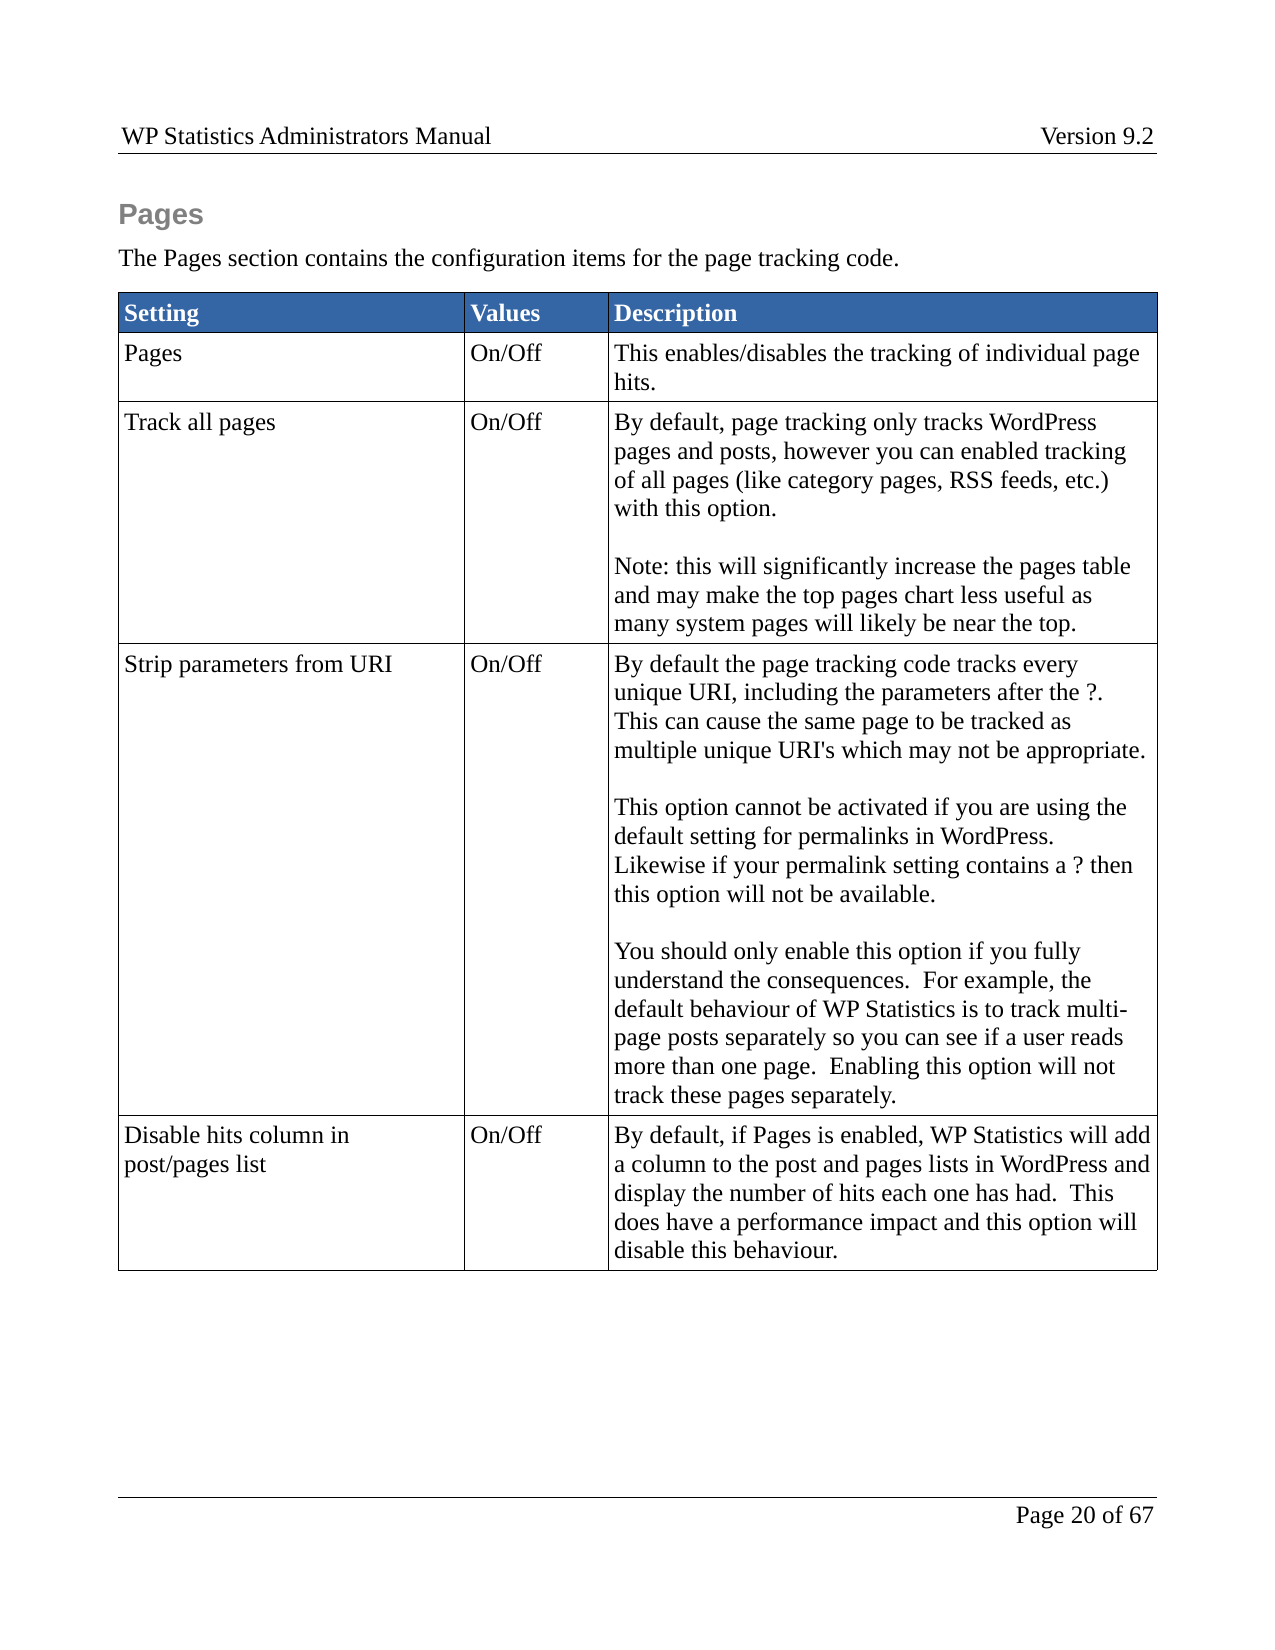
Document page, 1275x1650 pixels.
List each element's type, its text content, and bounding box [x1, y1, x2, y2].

table_cell Pages [119, 333, 464, 401]
table_cell By default, page tracking only tracks WordPress pages and posts, however you can enabled tracking of all pages (like category pages, RSS feeds, etc.) with this option. Note: this will significantly increase the pages table and may make the top pages chart less useful as many system pages will likely be near the top. [609, 402, 1157, 643]
table_header Values [465, 293, 608, 332]
table_cell Disable hits column in post/pages list [119, 1116, 464, 1270]
subtitle Pages [118, 197, 1157, 230]
table_cell This enables/disables the tracking of individual page hits. [609, 333, 1157, 401]
table_cell By default, if Pages is enabled, WP Statistics will add a column to the post and pages lists in WordPress and display the number of hits each one has had. This does have a performance impact and this option will disable this behaviour. [609, 1116, 1157, 1270]
table_cell By default the page tracking code tracks every unique URI, including the parameters after the ?. This can cause the same page to be tracked as multiple unique URI's which may not be appropriate. This option cannot be activated if you are using the default setting for permalinks in WordPress. Likewise if your permalink setting contains a ? then this option will not be available. You should only enable this option if you fully understand the consequences. For example, the default behaviour of WP Statistics is to track multi-page posts separately so you can see if a user reads more than one page. Enabling this option will not track these pages separately. [609, 644, 1157, 1114]
table_cell On/Off [465, 402, 608, 643]
table_cell On/Off [465, 644, 608, 1114]
table_cell Track all pages [119, 402, 464, 643]
table_cell On/Off [465, 333, 608, 401]
table_cell Strip parameters from URI [119, 644, 464, 1114]
table_header Setting [119, 293, 464, 332]
table_cell On/Off [465, 1116, 608, 1270]
table_header Description [609, 293, 1157, 332]
text The Pages section contains the configuration items for the page tracking code. [118, 243, 1157, 272]
